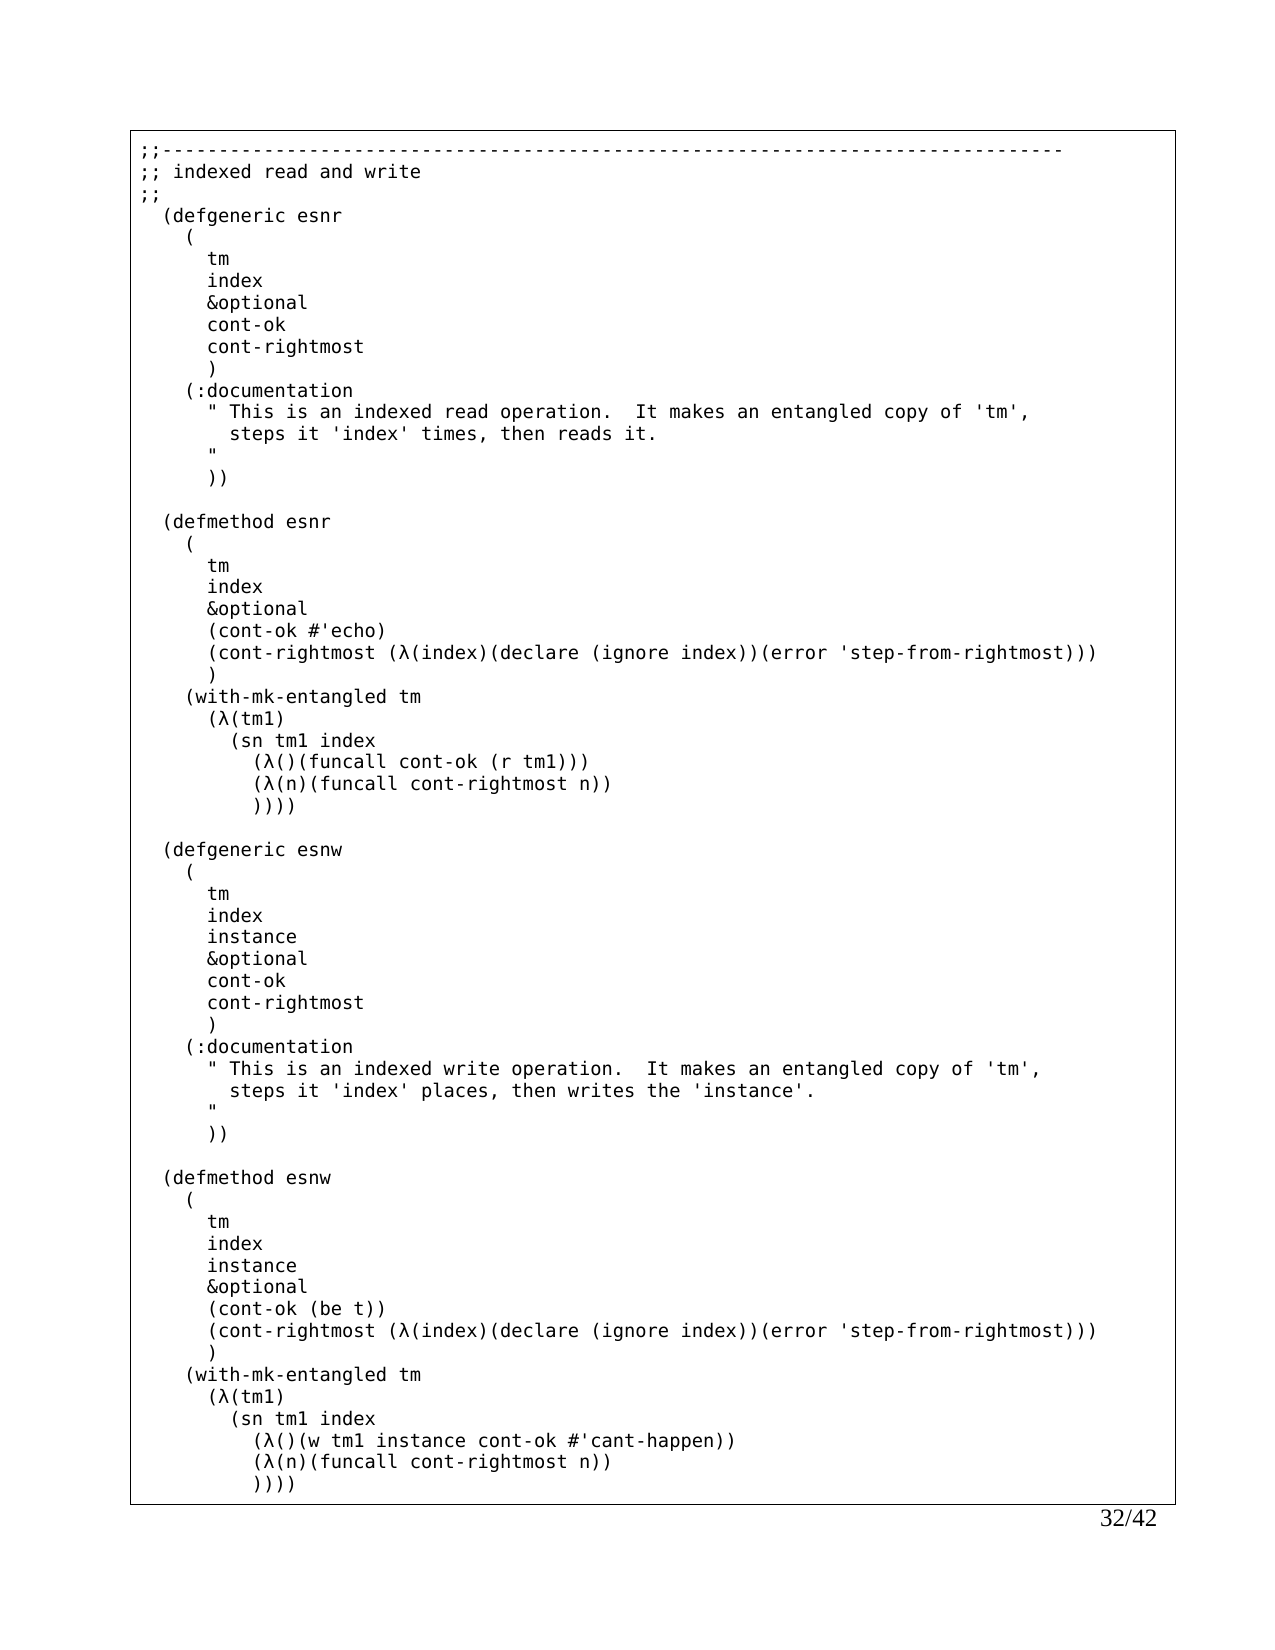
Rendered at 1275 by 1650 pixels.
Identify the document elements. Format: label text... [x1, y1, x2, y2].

text (λ(n)(funcall cont-rightmost n)) [139, 773, 1167, 795]
text tm [139, 554, 1167, 576]
text (λ()(funcall cont-ok (r tm1))) [139, 751, 1167, 773]
text index [139, 576, 1167, 598]
text cont-rightmost [139, 992, 1167, 1014]
text (λ(n)(funcall cont-rightmost n)) [139, 1451, 1167, 1473]
text index [139, 904, 1167, 926]
text (:documentation [139, 379, 1167, 401]
text instance [139, 926, 1167, 948]
text " This is an indexed read operation. It makes an entangled copy of 'tm', [139, 401, 1167, 423]
text &optional [139, 1276, 1167, 1298]
text tm [139, 248, 1167, 270]
text &optional [139, 292, 1167, 314]
text " [139, 445, 1167, 467]
text steps it 'index' places, then writes the 'instance'. [139, 1079, 1167, 1101]
text cont-ok [139, 970, 1167, 992]
text (defmethod esnr [139, 511, 1167, 533]
text (:documentation [139, 1036, 1167, 1058]
text tm [139, 1211, 1167, 1233]
text ) [139, 1342, 1167, 1364]
text ) [139, 1014, 1167, 1036]
text ( [139, 226, 1167, 248]
text (defgeneric esnr [139, 204, 1167, 226]
text ) [139, 664, 1167, 686]
text " [139, 1101, 1167, 1123]
text ( [139, 861, 1167, 883]
text (λ()(w tm1 instance cont-ok #'cant-happen)) [139, 1429, 1167, 1451]
text )) [139, 1123, 1167, 1145]
text ) [139, 358, 1167, 379]
text (sn tm1 index [139, 1408, 1167, 1429]
text instance [139, 1254, 1167, 1276]
text ( [139, 1189, 1167, 1211]
text " This is an indexed write operation. It makes an entangled copy of 'tm', [139, 1058, 1167, 1079]
text (sn tm1 index [139, 729, 1167, 751]
text (cont-ok (be t)) [139, 1298, 1167, 1320]
text (with-mk-entangled tm [139, 686, 1167, 708]
text cont-rightmost [139, 336, 1167, 358]
text ;; indexed read and write [139, 161, 1167, 183]
text ;;-------------------------------------------------------------------------------- [139, 139, 1167, 161]
text (defmethod esnw [139, 1167, 1167, 1189]
text index [139, 1233, 1167, 1254]
text steps it 'index' times, then reads it. [139, 423, 1167, 445]
text (λ(tm1) [139, 1386, 1167, 1408]
text (cont-rightmost (λ(index)(declare (ignore index))(error 'step-from-rightmost))) [139, 642, 1167, 664]
text (cont-ok #'echo) [139, 620, 1167, 642]
text cont-ok [139, 314, 1167, 336]
text &optional [139, 948, 1167, 970]
text ( [139, 533, 1167, 554]
text )) [139, 467, 1167, 489]
text )))) [139, 795, 1167, 817]
text (cont-rightmost (λ(index)(declare (ignore index))(error 'step-from-rightmost))) [139, 1320, 1167, 1342]
text tm [139, 883, 1167, 904]
text &optional [139, 598, 1167, 620]
text (with-mk-entangled tm [139, 1364, 1167, 1386]
text (λ(tm1) [139, 708, 1167, 729]
text (defgeneric esnw [139, 839, 1167, 861]
text index [139, 270, 1167, 292]
text ;; [139, 183, 1167, 204]
